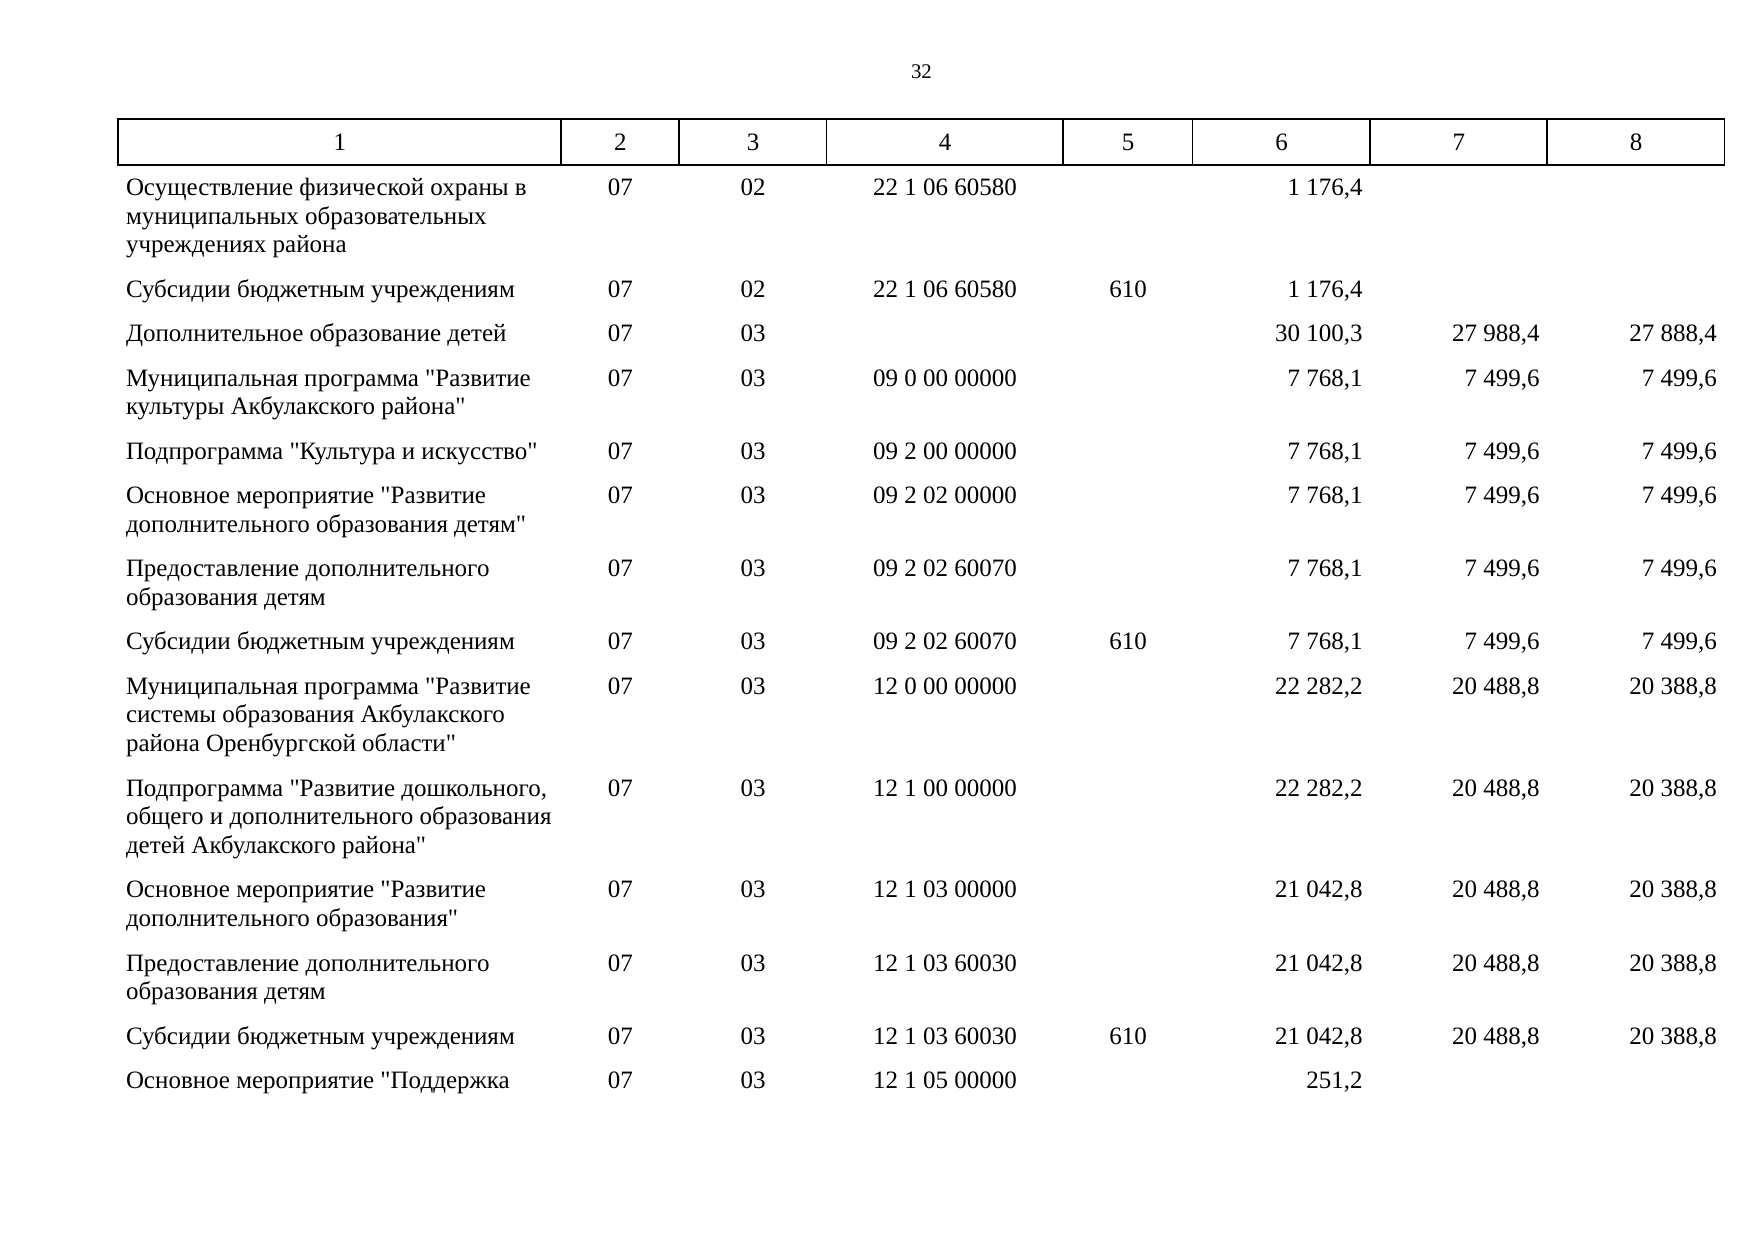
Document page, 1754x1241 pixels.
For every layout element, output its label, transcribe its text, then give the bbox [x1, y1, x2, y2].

table_cell 07 [561, 765, 679, 867]
table_cell 03 [679, 545, 827, 618]
table_header [1548, 120, 1724, 164]
table_cell Субсидии бюджетным учреждениям [118, 1013, 561, 1057]
table_cell Муниципальная программа "Развитие системы образования Акбулакского района Оренбургской области" [118, 663, 561, 765]
table_cell [1063, 1057, 1193, 1102]
table_cell 12 1 05 00000 [827, 1057, 1063, 1102]
table_cell 20 388,8 [1547, 940, 1724, 1013]
table_cell 07 [561, 867, 679, 940]
table_cell Муниципальная программа "Развитие культуры Акбулакского района" [118, 355, 561, 428]
table_cell Предоставление дополнительного образования детям [118, 940, 561, 1013]
table_cell 7 499,6 [1370, 545, 1547, 618]
table_cell 21 042,8 [1193, 940, 1370, 1013]
table_cell 251,2 [1193, 1057, 1370, 1102]
table_header 8 [1555, 128, 1716, 156]
table_cell 7 499,6 [1547, 619, 1724, 663]
table_cell 09 2 00 00000 [827, 428, 1063, 472]
table_cell [1063, 428, 1193, 472]
table_cell 20 488,8 [1370, 1013, 1547, 1057]
table_header 1 [126, 128, 553, 156]
table_cell 03 [679, 310, 827, 355]
table_cell Подпрограмма "Развитие дошкольного, общего и дополнительного образования детей Акбулакского района" [118, 765, 561, 867]
table_cell 22 1 06 60580 [827, 166, 1063, 266]
table_cell 07 [561, 310, 679, 355]
table_cell 7 768,1 [1193, 545, 1370, 618]
table_cell 03 [679, 940, 827, 1013]
table_cell [1063, 472, 1193, 545]
table_header [827, 120, 1062, 164]
table_cell Дополнительное образование детей [118, 310, 561, 355]
table_cell 7 499,6 [1547, 355, 1724, 428]
table_header [562, 120, 678, 164]
table_cell Предоставление дополнительного образования детям [118, 545, 561, 618]
table_cell [827, 310, 1063, 355]
table_cell 7 768,1 [1193, 619, 1370, 663]
table_cell [1063, 940, 1193, 1013]
table_header [1064, 120, 1192, 164]
table_cell [1063, 355, 1193, 428]
table_cell 03 [679, 355, 827, 428]
table_cell 20 388,8 [1547, 867, 1724, 940]
table_cell [1063, 663, 1193, 765]
table_cell 7 768,1 [1193, 355, 1370, 428]
table_cell 07 [561, 355, 679, 428]
table_cell 20 488,8 [1370, 765, 1547, 867]
table_cell 09 2 02 00000 [827, 472, 1063, 545]
table_header [119, 120, 560, 164]
table_cell 22 1 06 60580 [827, 266, 1063, 310]
table_header 3 [687, 128, 819, 156]
table_cell 07 [561, 545, 679, 618]
table_cell [1547, 1057, 1724, 1102]
table_cell 07 [561, 1057, 679, 1102]
table_header [1193, 120, 1369, 164]
table_cell Основное мероприятие "Развитие дополнительного образования детям" [118, 472, 561, 545]
table_cell 20 488,8 [1370, 867, 1547, 940]
table_cell [1370, 266, 1547, 310]
table_cell [1063, 765, 1193, 867]
table_cell [1370, 1057, 1547, 1102]
table_cell Осуществление физической охраны в муниципальных образовательных учреждениях района [118, 166, 561, 266]
table_cell 7 499,6 [1547, 545, 1724, 618]
table_cell 03 [679, 663, 827, 765]
table_cell [1370, 166, 1547, 266]
table_cell 07 [561, 619, 679, 663]
table_cell 07 [561, 428, 679, 472]
table_header 5 [1071, 128, 1185, 156]
table_cell 09 0 00 00000 [827, 355, 1063, 428]
table_cell 03 [679, 428, 827, 472]
table_cell 03 [679, 1013, 827, 1057]
table_header [680, 120, 826, 164]
table_cell 1 176,4 [1193, 266, 1370, 310]
table_cell 7 768,1 [1193, 428, 1370, 472]
table_cell [1063, 545, 1193, 618]
table_cell 07 [561, 940, 679, 1013]
table_cell 07 [561, 663, 679, 765]
table_cell 610 [1063, 266, 1193, 310]
table_cell 09 2 02 60070 [827, 619, 1063, 663]
table_cell 21 042,8 [1193, 867, 1370, 940]
table_header 2 [569, 128, 671, 156]
table_cell 610 [1063, 619, 1193, 663]
table_cell 03 [679, 1057, 827, 1102]
table_cell 07 [561, 266, 679, 310]
table_header 7 [1378, 128, 1539, 156]
table_header [1371, 120, 1546, 164]
table_cell 610 [1063, 1013, 1193, 1057]
table_cell [1063, 310, 1193, 355]
table_cell 22 282,2 [1193, 663, 1370, 765]
table_cell 22 282,2 [1193, 765, 1370, 867]
table_cell 09 2 02 60070 [827, 545, 1063, 618]
table_cell Субсидии бюджетным учреждениям [118, 619, 561, 663]
table_cell 12 1 03 60030 [827, 940, 1063, 1013]
table_cell 02 [679, 266, 827, 310]
table_cell 7 499,6 [1370, 472, 1547, 545]
table_cell 03 [679, 867, 827, 940]
table_cell 7 499,6 [1547, 428, 1724, 472]
table_cell Субсидии бюджетным учреждениям [118, 266, 561, 310]
table_cell 03 [679, 765, 827, 867]
table_cell [1547, 266, 1724, 310]
table_header 6 [1201, 128, 1362, 156]
table_cell 03 [679, 619, 827, 663]
table_cell 20 488,8 [1370, 663, 1547, 765]
table_cell 7 499,6 [1370, 355, 1547, 428]
table_cell 27 888,4 [1547, 310, 1724, 355]
table_cell 20 388,8 [1547, 765, 1724, 867]
table_cell 12 1 03 00000 [827, 867, 1063, 940]
table_cell 7 499,6 [1370, 428, 1547, 472]
table_cell 03 [679, 472, 827, 545]
table_cell [1063, 867, 1193, 940]
table_cell Основное мероприятие "Развитие дополнительного образования" [118, 867, 561, 940]
table_cell 30 100,3 [1193, 310, 1370, 355]
table_cell 7 499,6 [1547, 472, 1724, 545]
table_cell 7 768,1 [1193, 472, 1370, 545]
table_cell [1547, 166, 1724, 266]
table_cell 12 1 03 60030 [827, 1013, 1063, 1057]
table_cell Подпрограмма "Культура и искусство" [118, 428, 561, 472]
table_cell 20 388,8 [1547, 663, 1724, 765]
table_header 4 [835, 128, 1055, 156]
table_cell 12 1 00 00000 [827, 765, 1063, 867]
table_cell 07 [561, 1013, 679, 1057]
table_cell 20 488,8 [1370, 940, 1547, 1013]
table_cell 27 988,4 [1370, 310, 1547, 355]
table_cell 1 176,4 [1193, 166, 1370, 266]
table_cell Основное мероприятие "Поддержка [118, 1057, 561, 1102]
table_cell 02 [679, 166, 827, 266]
table_cell 07 [561, 166, 679, 266]
table_cell 7 499,6 [1370, 619, 1547, 663]
table_cell 20 388,8 [1547, 1013, 1724, 1057]
table_cell 21 042,8 [1193, 1013, 1370, 1057]
table_cell [1063, 166, 1193, 266]
table_cell 07 [561, 472, 679, 545]
table_cell 12 0 00 00000 [827, 663, 1063, 765]
